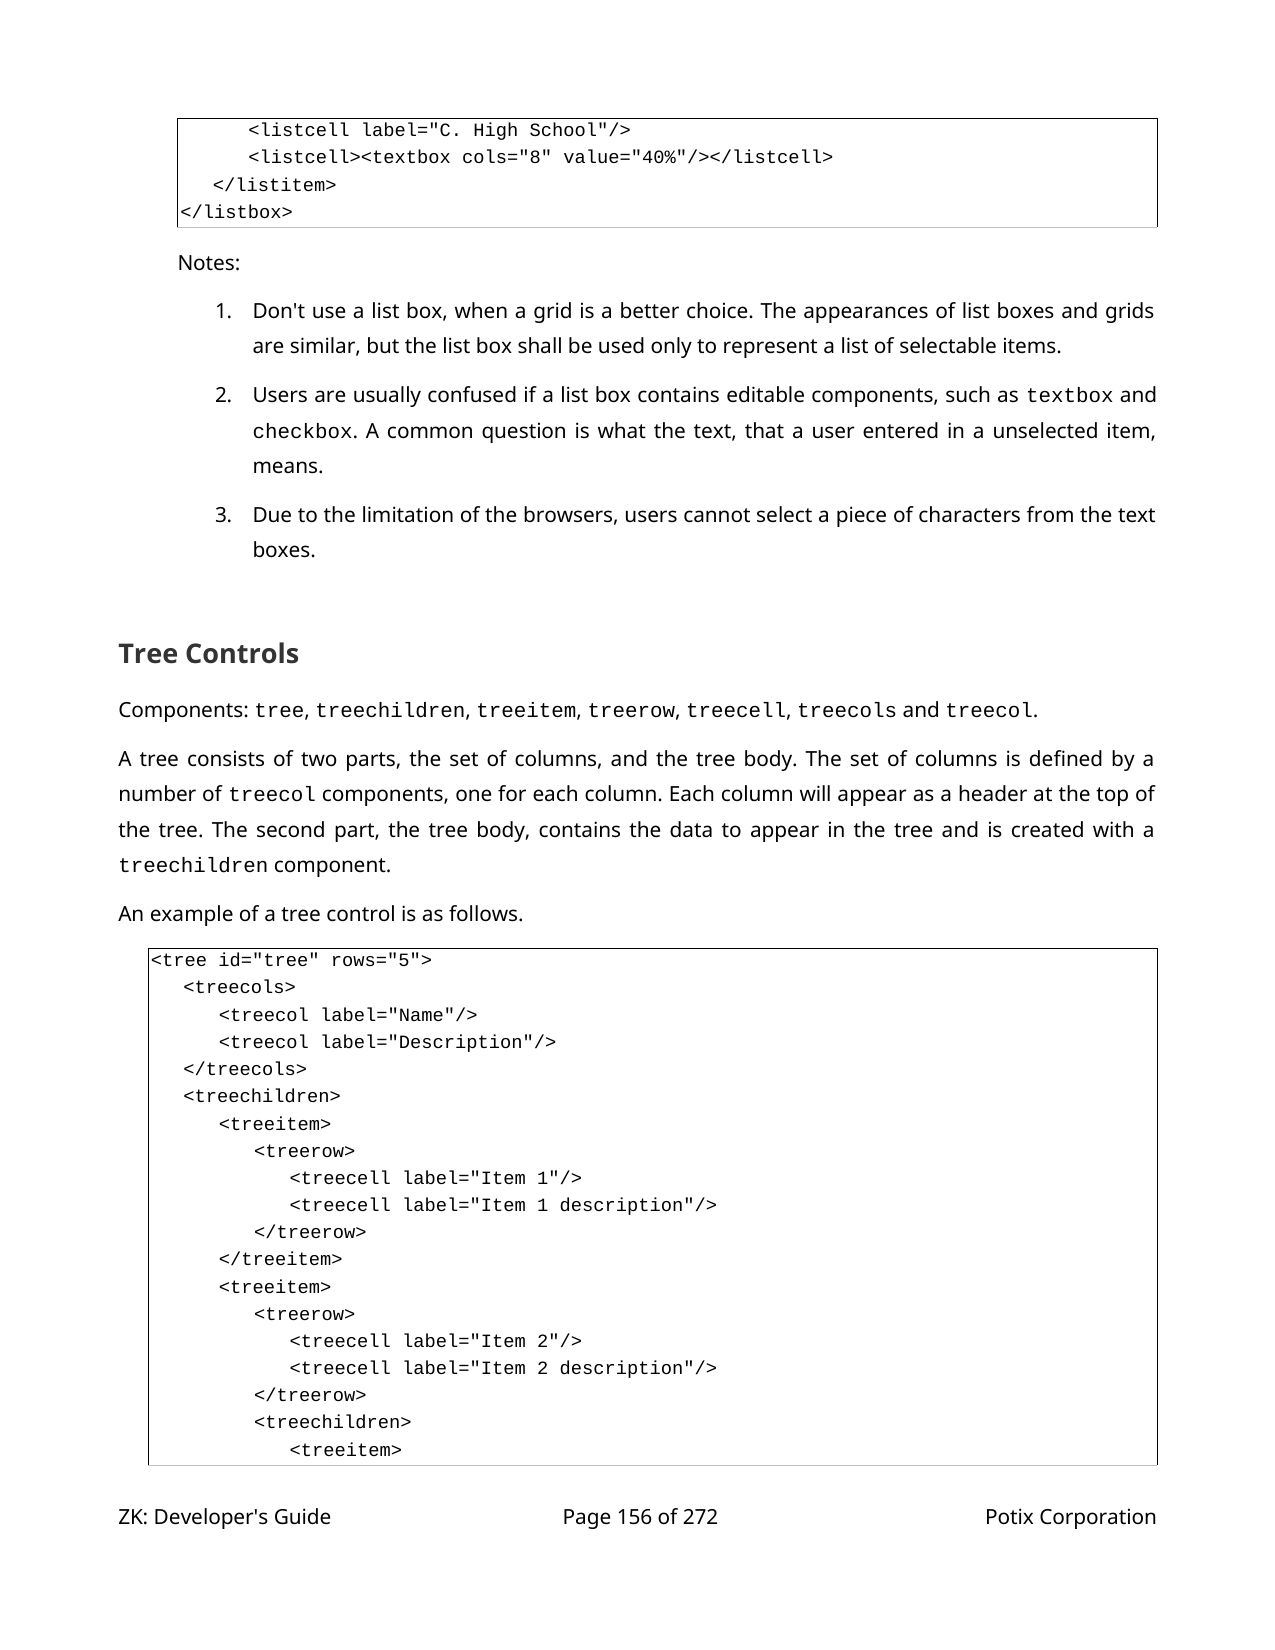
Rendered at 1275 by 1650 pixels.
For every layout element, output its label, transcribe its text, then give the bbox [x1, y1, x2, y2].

text <listcell><textbox cols="8" value="40%"/></listcell> [178, 145, 1157, 169]
text <treechildren> [149, 1410, 1157, 1435]
text <treecell label="Item 1"/> [149, 1166, 1157, 1190]
text <treecell label="Item 1 description"/> [149, 1193, 1157, 1217]
text </treeitem> [149, 1247, 1157, 1272]
text </treecols> [149, 1057, 1157, 1081]
text <listcell label="C. High School"/> [178, 119, 1157, 142]
text <treecell label="Item 2 description"/> [149, 1356, 1157, 1380]
text <tree id="tree" rows="5"> [149, 949, 1157, 972]
text </treerow> [149, 1383, 1157, 1407]
list Due to the limitation of the browsers, users cannot select a piece of characters from the text boxes. [215, 500, 1157, 564]
text </treerow> [149, 1220, 1157, 1244]
text <treechildren> [149, 1084, 1157, 1108]
list Users are usually confused if a list box contains editable components, such as textbox and checkbox. A common question is what the text, that a user entered in a unselected item, means. [215, 381, 1157, 480]
text <treecol label="Name"/> [149, 1003, 1157, 1027]
text <treecol label="Description"/> [149, 1030, 1157, 1054]
text <treecols> [149, 975, 1157, 1000]
text <treeitem> [149, 1111, 1157, 1136]
text </listitem> [178, 172, 1157, 197]
text Components: tree, treechildren, treeitem, treerow, treecell, treecols and treecol. [118, 695, 1157, 724]
text <treeitem> [149, 1274, 1157, 1299]
subtitle Tree Controls [118, 635, 1157, 671]
list Don't use a list box, when a grid is a better choice. The appearances of list boxes and grids are similar, but the list box shall be used only to represent a list of selectable items. [215, 296, 1157, 360]
text <treecell label="Item 2"/> [149, 1329, 1157, 1353]
text A tree consists of two parts, the set of columns, and the tree body. The set of columns is defined by a number of treecol components, one for each column. Each column will appear as a header at the top of the tree. The second part, the tree body, contains the data to appear in the tree and is created with a treechildren component. [118, 744, 1157, 879]
text <treerow> [149, 1138, 1157, 1163]
text <treeitem> [149, 1438, 1157, 1465]
text </listbox> [178, 200, 1157, 227]
text Notes: [177, 248, 1157, 276]
text <treerow> [149, 1302, 1157, 1326]
text An example of a tree control is as follows. [118, 899, 1157, 928]
